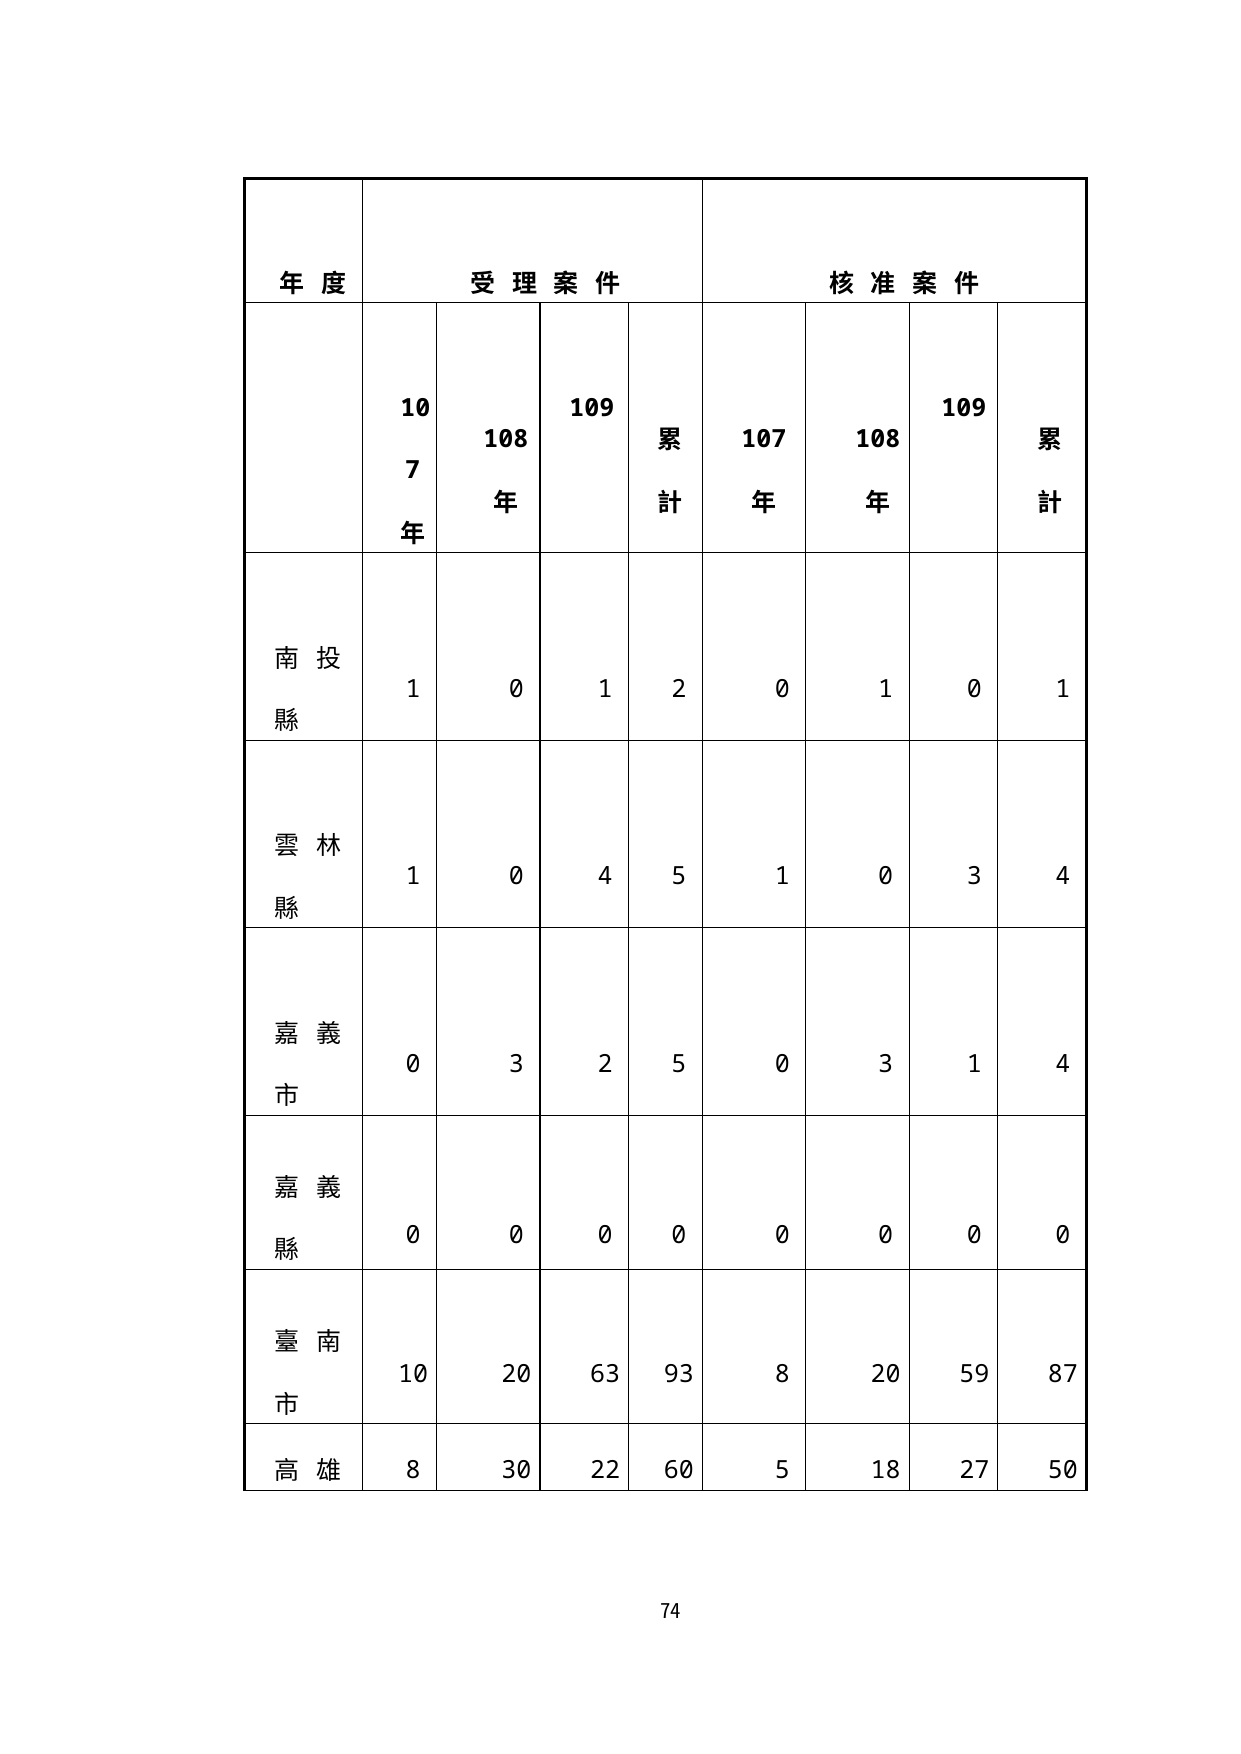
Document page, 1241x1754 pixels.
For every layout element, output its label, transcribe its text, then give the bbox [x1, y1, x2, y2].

table_cell 嘉義市 [246, 928, 362, 1115]
table_cell 108年 [806, 303, 909, 552]
table_cell 4 [998, 741, 1085, 927]
table_cell 27 [910, 1424, 997, 1490]
table_cell 5 [629, 741, 702, 927]
table_cell 0 [806, 1116, 909, 1269]
table_cell 0 [437, 1116, 539, 1269]
table_cell 南投縣 [246, 553, 362, 740]
table_cell 59 [910, 1270, 997, 1423]
table_cell 0 [910, 553, 997, 740]
table_header 年度 [246, 180, 362, 302]
table_cell 1 [363, 741, 436, 927]
table_cell 1 [806, 553, 909, 740]
table_cell 8 [703, 1270, 805, 1423]
table_cell 0 [703, 1116, 805, 1269]
table_cell 8 [363, 1424, 436, 1490]
table_cell 30 [437, 1424, 539, 1490]
table_cell 0 [437, 741, 539, 927]
table_header 核准案件 [703, 180, 1085, 302]
table_cell 累計 [629, 303, 702, 552]
table_cell 1 [910, 928, 997, 1115]
table_cell 高雄 [246, 1424, 362, 1490]
table_cell [246, 303, 362, 552]
table_cell 1 [541, 553, 628, 740]
table_cell 2 [629, 553, 702, 740]
table_cell 107年 [363, 303, 436, 552]
table_cell 63 [541, 1270, 628, 1423]
table_cell 1 [363, 553, 436, 740]
table_cell 0 [703, 553, 805, 740]
table_header 受理案件 [363, 180, 702, 302]
table_cell 50 [998, 1424, 1085, 1490]
table_cell 108年 [437, 303, 539, 552]
table_cell 0 [629, 1116, 702, 1269]
table_cell 107年 [703, 303, 805, 552]
table_cell 雲林縣 [246, 741, 362, 927]
table_cell 10 [363, 1270, 436, 1423]
table_cell 18 [806, 1424, 909, 1490]
table_cell 5 [629, 928, 702, 1115]
table_cell 22 [541, 1424, 628, 1490]
table_cell 2 [541, 928, 628, 1115]
table_cell 0 [703, 928, 805, 1115]
table_cell 93 [629, 1270, 702, 1423]
table_cell 60 [629, 1424, 702, 1490]
table_cell 4 [541, 741, 628, 927]
table_cell 1 [998, 553, 1085, 740]
table_cell 20 [437, 1270, 539, 1423]
table_cell 0 [363, 1116, 436, 1269]
table_cell 0 [910, 1116, 997, 1269]
table_cell 嘉義縣 [246, 1116, 362, 1269]
table_cell 87 [998, 1270, 1085, 1423]
table_cell 3 [437, 928, 539, 1115]
table_cell 3 [806, 928, 909, 1115]
table_cell 4 [998, 928, 1085, 1115]
table_cell 20 [806, 1270, 909, 1423]
table_cell 1 [703, 741, 805, 927]
table_cell 109 [910, 303, 997, 552]
table_cell 0 [437, 553, 539, 740]
table_cell 臺南市 [246, 1270, 362, 1423]
table_cell 3 [910, 741, 997, 927]
table_cell 0 [806, 741, 909, 927]
table_cell 0 [363, 928, 436, 1115]
table_cell 累計 [998, 303, 1085, 552]
table_cell 0 [998, 1116, 1085, 1269]
table_cell 109 [541, 303, 628, 552]
table_cell 5 [703, 1424, 805, 1490]
table_cell 0 [541, 1116, 628, 1269]
